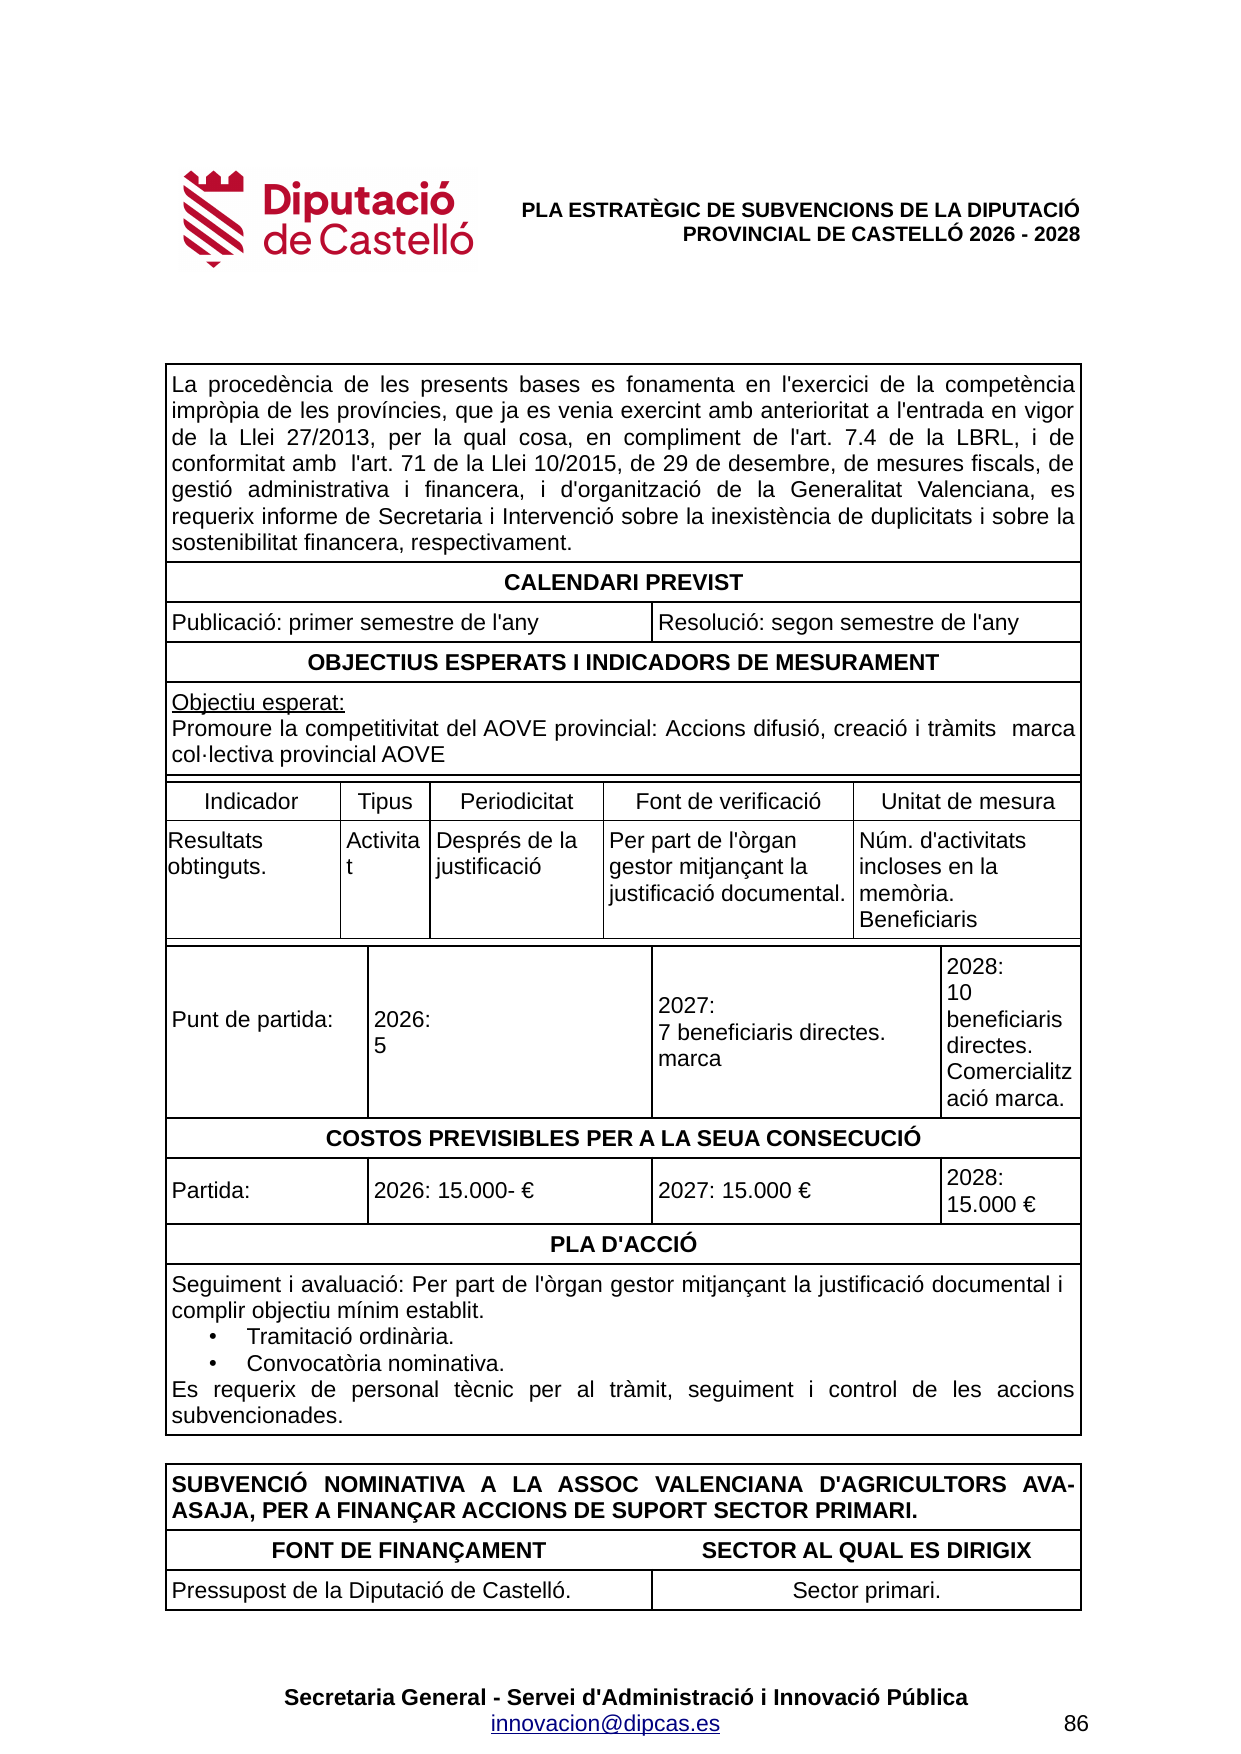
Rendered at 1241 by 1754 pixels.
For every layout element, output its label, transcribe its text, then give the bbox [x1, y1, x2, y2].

table_cell Seguiment i avaluació: Per part de l'òrgan gestor mitjançant la justificació documental i complir objectiu mínim establit. Tramitació ordinària. Convocatòria nominativa. Es requerix de personal tècnic per al tràmit, seguiment i control de les accions subvencionades. [167, 1265, 1080, 1434]
table_cell [167, 776, 1080, 781]
table_cell 2027: 7 beneficiaris directes. marca [653, 947, 940, 1117]
table_cell Objectiu esperat: Promoure la competitivitat del AOVE provincial: Accions difusió, creació i tràmits marca col·lectiva provincial AOVE [167, 683, 1080, 773]
table_cell Punt de partida: [167, 947, 367, 1117]
table_cell 2026: 5 [369, 947, 651, 1117]
table_cell Per part de l'òrgan gestor mitjançant la justificació documental. [604, 821, 853, 938]
table_cell SECTOR AL QUAL ES DIRIGIX [652, 1531, 1080, 1569]
table_cell [167, 939, 1080, 945]
table_cell 2027: 15.000 € [653, 1159, 940, 1223]
table_header Periodicitat [431, 783, 603, 820]
table_cell 2028: 10 beneficiaris directes. Comercialització marca. [942, 947, 1080, 1117]
table_header Font de verificació [604, 783, 853, 820]
table_cell Pressupost de la Diputació de Castelló. [167, 1571, 651, 1609]
table_cell OBJECTIUS ESPERATS I INDICADORS DE MESURAMENT [167, 643, 1080, 681]
table_cell La procedència de les presents bases es fonamenta en l'exercici de la competència impròpia de les províncies, que ja es venia exercint amb anterioritat a l'entrada en vigor de la Llei 27/2013, per la qual cosa, en compliment de l'art. 7.4 de la LBRL, i de conformitat amb l'art. 71 de la Llei 10/2015, de 29 de desembre, de mesures fiscals, de gestió administrativa i financera, i d'organització de la Generalitat Valenciana, es requerix informe de Secretaria i Intervenció sobre la inexistència de duplicitats i sobre la sostenibilitat financera, respectivament. [167, 365, 1080, 561]
table_cell 2026: 15.000- € [369, 1159, 651, 1223]
table_cell PLA D'ACCIÓ [167, 1225, 1080, 1263]
table_cell Resultats obtinguts. [167, 821, 340, 938]
table_cell CALENDARI PREVIST [167, 563, 1080, 601]
table_header Unitat de mesura [854, 783, 1080, 820]
table_cell Núm. d'activitats incloses en la memòria. Beneficiaris [854, 821, 1080, 938]
table_cell COSTOS PREVISIBLES PER A LA SEUA CONSECUCIÓ [167, 1119, 1080, 1157]
table_header Tipus [341, 783, 429, 820]
table_cell Publicació: primer semestre de l'any [167, 603, 651, 641]
table_cell 2028: 15.000 € [942, 1159, 1080, 1223]
table_cell Sector primari. [653, 1571, 1080, 1609]
table_cell Activitat [341, 821, 429, 938]
table_cell Després de la justificació [431, 821, 603, 938]
table_header SUBVENCIÓ NOMINATIVA A LA ASSOC VALENCIANA D'AGRICULTORS AVA-ASAJA, PER A FINANÇAR ACCIONS DE SUPORT SECTOR PRIMARI. [167, 1465, 1080, 1529]
picture [178, 167, 478, 272]
table_cell FONT DE FINANÇAMENT [167, 1531, 652, 1569]
table_header Indicador [167, 783, 340, 820]
table_cell Resolució: segon semestre de l'any [653, 603, 1080, 641]
table_cell Partida: [167, 1159, 367, 1223]
